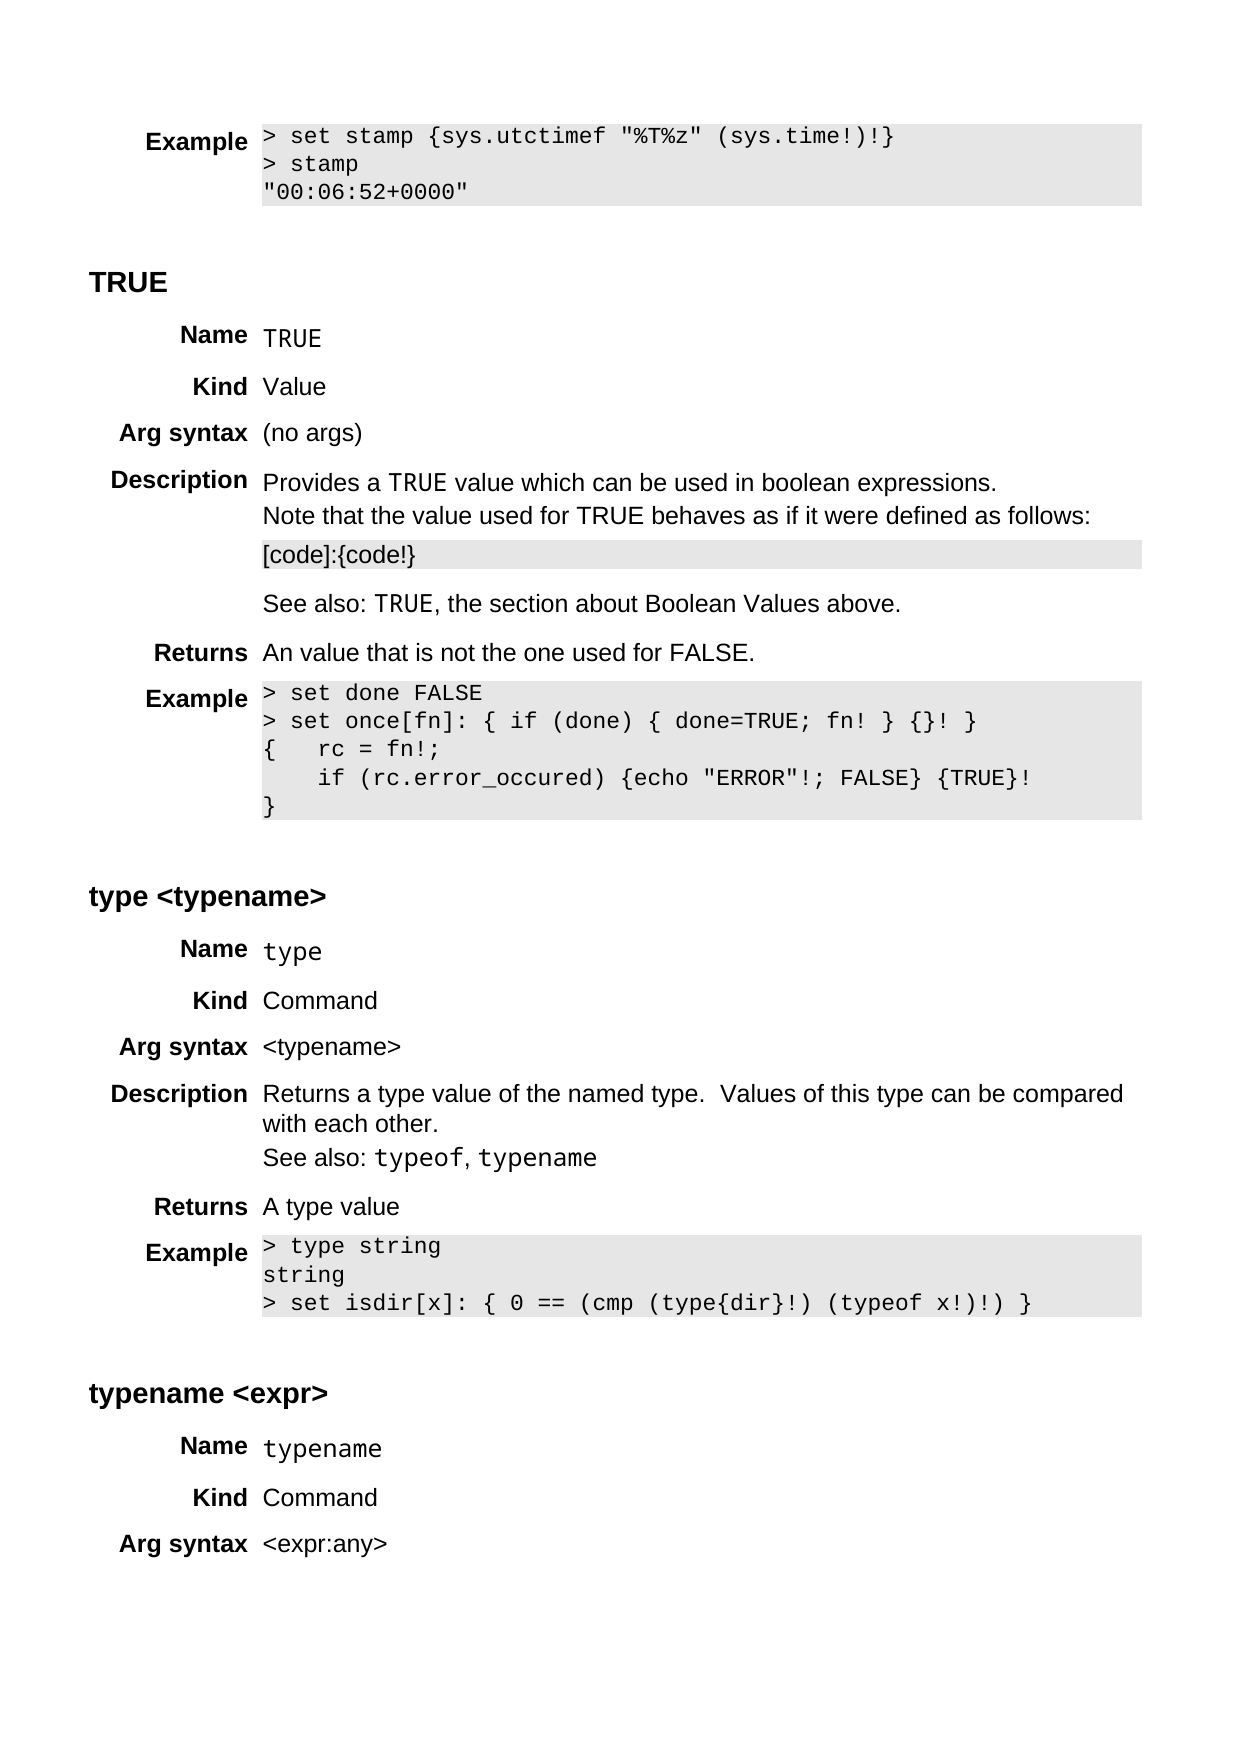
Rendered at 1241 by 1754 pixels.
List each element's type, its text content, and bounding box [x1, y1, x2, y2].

table_cell Description [89, 456, 259, 629]
table_cell Value [260, 363, 1145, 409]
table_cell An value that is not the one used for FALSE. [260, 629, 1145, 675]
table_cell Returns a type value of the named type. Values of this type can be compared with each other. See also: typeof, typename [260, 1070, 1145, 1183]
subtitle type <typename> [88, 879, 1145, 913]
subtitle TRUE [88, 265, 1145, 299]
table_header typename [260, 1422, 1145, 1474]
table_cell > type string string > set isdir[x]: { 0 == (cmp (type{dir}!) (typeof x!)!) } [260, 1229, 1145, 1329]
table_cell Example [89, 675, 259, 832]
table_cell A type value [260, 1183, 1145, 1229]
table_cell Arg syntax [89, 1521, 259, 1567]
table_cell > set done FALSE > set once[fn]: { if (done) { done=TRUE; fn! } {}! } { rc = fn!; if (rc.error_occured) {echo "ERROR"!; FALSE} {TRUE}! } [260, 675, 1145, 832]
table_cell (no args) [260, 410, 1145, 456]
table_cell Provides a TRUE value which can be used in boolean expressions. Note that the value used for TRUE behaves as if it were defined as follows: [code]:{code!} See also: TRUE, the section about Boolean Values above. [260, 456, 1145, 629]
table_cell Example [89, 118, 259, 218]
table_cell <typename> [260, 1023, 1145, 1070]
subtitle typename <expr> [88, 1376, 1145, 1410]
table_header Name [89, 1422, 259, 1474]
table_cell Command [260, 977, 1145, 1023]
table_cell Returns [89, 629, 259, 675]
table_cell Description [89, 1070, 259, 1183]
table_cell Command [260, 1474, 1145, 1521]
table_header Name [89, 311, 259, 363]
table_cell > set stamp {sys.utctimef "%T%z" (sys.time!)!} > stamp "00:06:52+0000" [260, 118, 1145, 218]
table_header type [260, 925, 1145, 977]
table_header Name [89, 925, 259, 977]
table_cell Kind [89, 977, 259, 1023]
table_cell Arg syntax [89, 410, 259, 456]
table_cell Kind [89, 1474, 259, 1521]
table_cell Example [89, 1229, 259, 1329]
table_cell <expr:any> [260, 1521, 1145, 1567]
table_header TRUE [260, 311, 1145, 363]
table_cell Arg syntax [89, 1023, 259, 1070]
table_cell Kind [89, 363, 259, 409]
table_cell Returns [89, 1183, 259, 1229]
